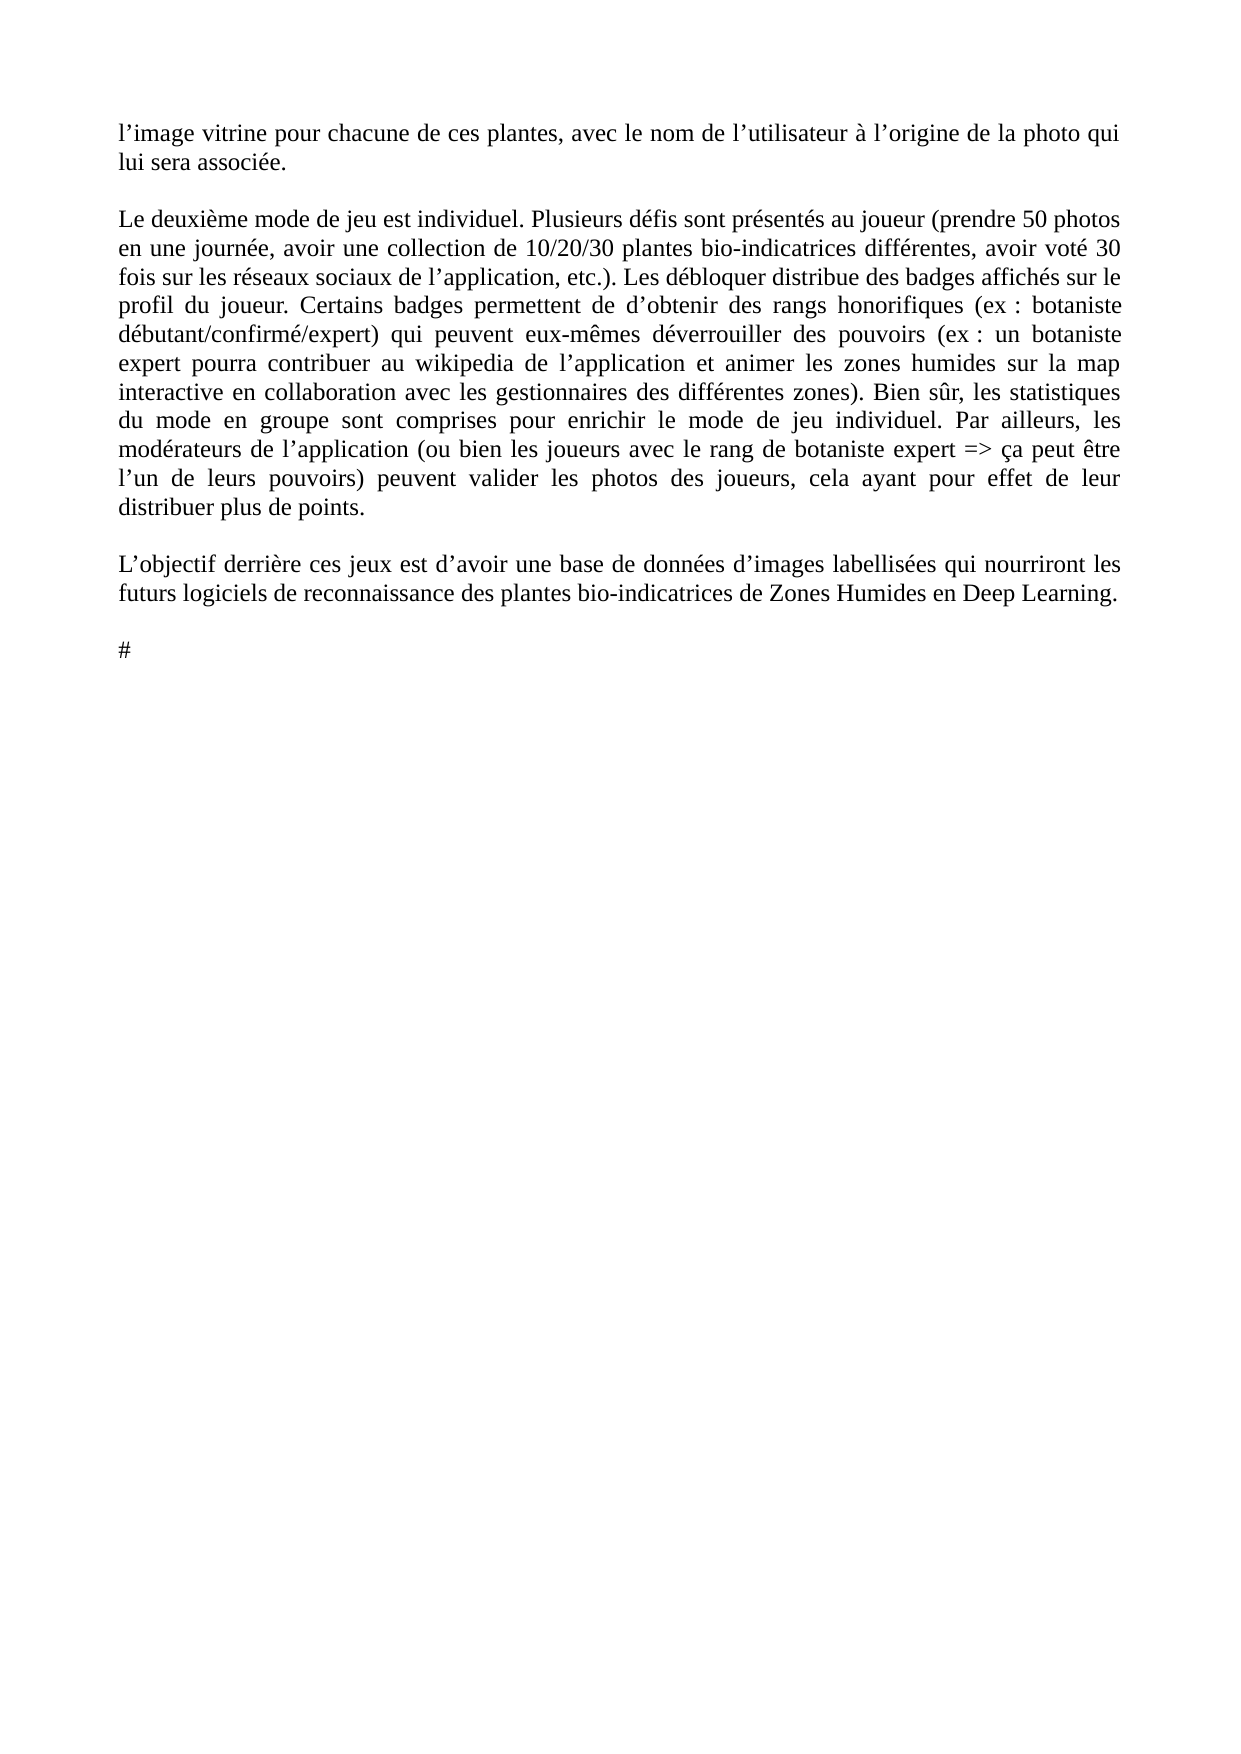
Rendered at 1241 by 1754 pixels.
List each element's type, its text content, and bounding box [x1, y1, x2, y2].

text L’objectif derrière ces jeux est d’avoir une base de données d’images labellisées qui nourriront les futurs logiciels de reconnaissance des plantes bio-indicatrices de Zones Humides en Deep Learning. [118, 549, 1122, 607]
text l’image vitrine pour chacune de ces plantes, avec le nom de l’utilisateur à l’origine de la photo qui lui sera associée. [118, 118, 1122, 176]
text # [118, 636, 1122, 664]
text Le deuxième mode de jeu est individuel. Plusieurs défis sont présentés au joueur (prendre 50 photos en une journée, avoir une collection de 10/20/30 plantes bio-indicatrices différentes, avoir voté 30 fois sur les réseaux sociaux de l’application, etc.). Les débloquer distribue des badges affichés sur le profil du joueur. Certains badges permettent de d’obtenir des rangs honorifiques (ex : botaniste débutant/confirmé/expert) qui peuvent eux-mêmes déverrouiller des pouvoirs (ex : un botaniste expert pourra contribuer au wikipedia de l’application et animer les zones humides sur la map interactive en collaboration avec les gestionnaires des différentes zones). Bien sûr, les statistiques du mode en groupe sont comprises pour enrichir le mode de jeu individuel. Par ailleurs, les modérateurs de l’application (ou bien les joueurs avec le rang de botaniste expert => ça peut être l’un de leurs pouvoirs) peuvent valider les photos des joueurs, cela ayant pour effet de leur distribuer plus de points. [118, 204, 1122, 521]
